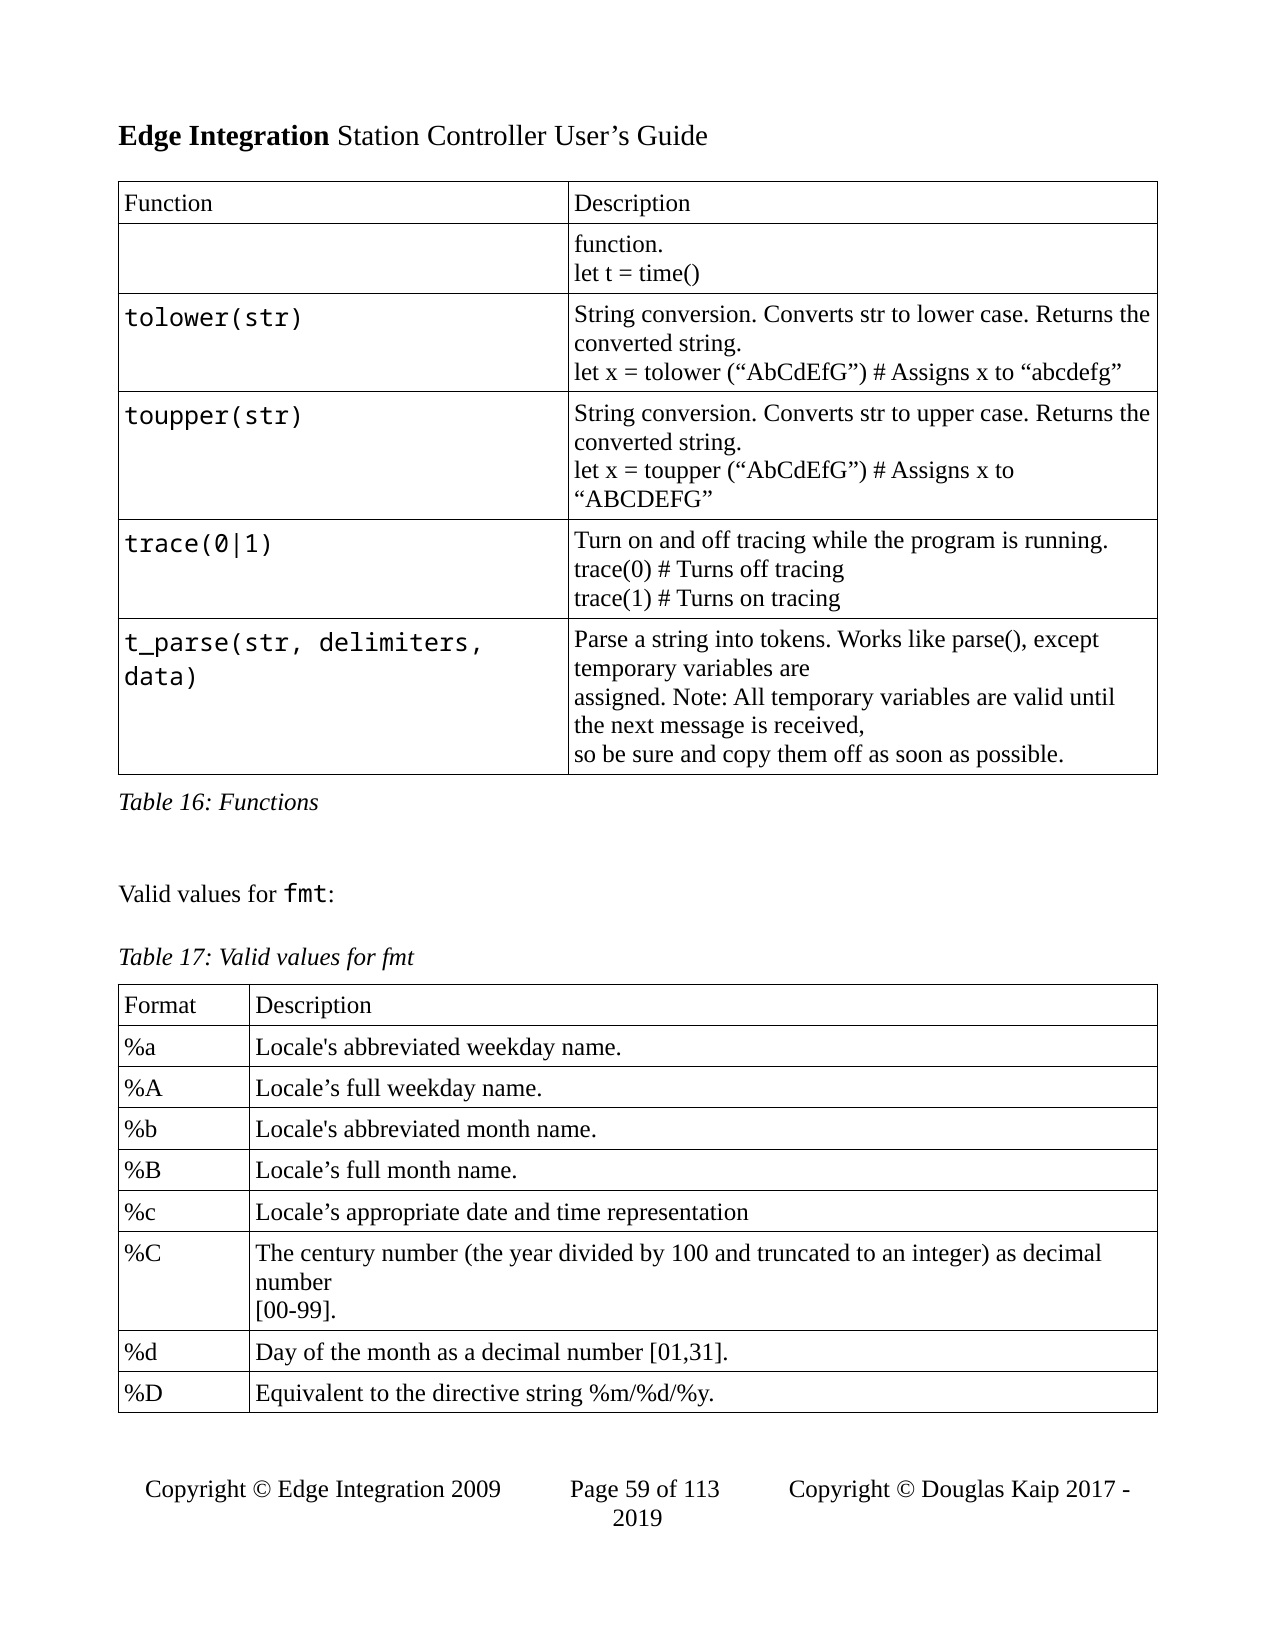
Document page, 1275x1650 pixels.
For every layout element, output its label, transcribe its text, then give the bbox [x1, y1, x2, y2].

table_cell tolower(str) [119, 294, 568, 391]
table_cell %b [119, 1108, 249, 1148]
table_cell Day of the month as a decimal number [01,31]. [250, 1331, 1157, 1371]
table_cell Locale's abbreviated month name. [250, 1108, 1157, 1148]
table_cell [119, 224, 568, 292]
text Valid values for fmt: [118, 876, 1157, 910]
table_header Format [119, 985, 249, 1025]
table_cell %a [119, 1026, 249, 1066]
table_cell %A [119, 1067, 249, 1107]
table_cell %d [119, 1331, 249, 1371]
table_cell Locale’s appropriate date and time representation [250, 1191, 1157, 1231]
table_cell Locale’s full weekday name. [250, 1067, 1157, 1107]
table_cell Equivalent to the directive string %m/%d/%y. [250, 1372, 1157, 1412]
table_cell toupper(str) [119, 392, 568, 519]
table_cell %D [119, 1372, 249, 1412]
table_cell String conversion. Converts str to lower case. Returns the converted string. let x = tolower (“AbCdEfG”) # Assigns x to “abcdefg” [569, 294, 1157, 391]
table_cell %B [119, 1150, 249, 1190]
table_cell t_parse(str, delimiters, data) [119, 619, 568, 774]
table_cell Locale's abbreviated weekday name. [250, 1026, 1157, 1066]
table_header Function [119, 182, 568, 222]
table_cell Locale’s full month name. [250, 1150, 1157, 1190]
table_cell %C [119, 1232, 249, 1330]
table_cell %c [119, 1191, 249, 1231]
text Table 17: Valid values for fmt [118, 942, 1157, 971]
table_header Description [569, 182, 1157, 222]
table_cell String conversion. Converts str to upper case. Returns the converted string. let x = toupper (“AbCdEfG”) # Assigns x to “ABCDEFG” [569, 392, 1157, 519]
table_header Description [250, 985, 1157, 1025]
text Table 16: Functions [118, 787, 1157, 816]
table_cell The century number (the year divided by 100 and truncated to an integer) as decimal number [00-99]. [250, 1232, 1157, 1330]
table_cell trace(0|1) [119, 520, 568, 617]
table_cell function. let t = time() [569, 224, 1157, 292]
table_cell Turn on and off tracing while the program is running. trace(0) # Turns off tracing trace(1) # Turns on tracing [569, 520, 1157, 617]
table_cell Parse a string into tokens. Works like parse(), except temporary variables are assigned. Note: All temporary variables are valid until the next message is received, so be sure and copy them off as soon as possible. [569, 619, 1157, 774]
